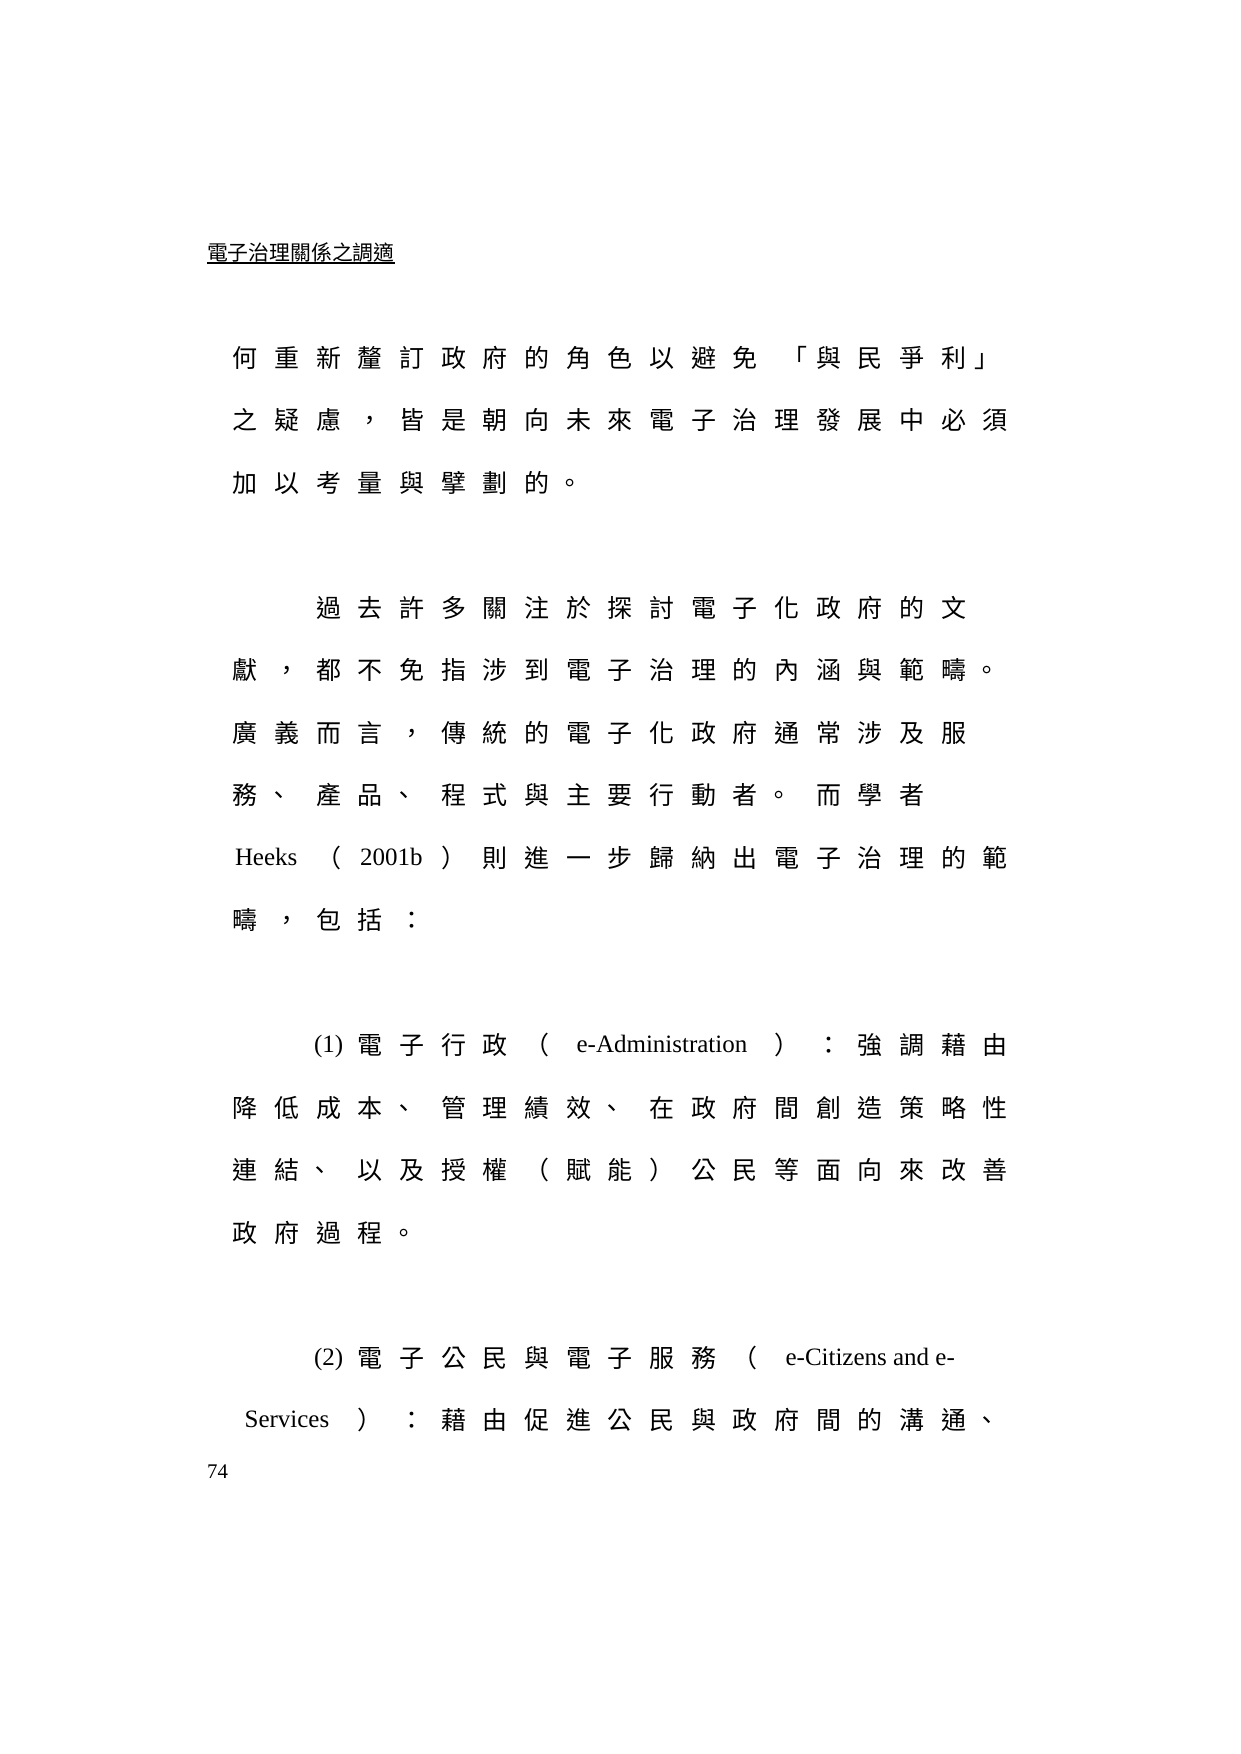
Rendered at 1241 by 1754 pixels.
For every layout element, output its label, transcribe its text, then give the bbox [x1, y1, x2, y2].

text (2)電子公民與電子服務（e-Citizens and e-Services）：藉由促進公民與政府間的溝通、 [224, 1314, 1016, 1439]
text 何重新釐訂政府的角色以避免「與民爭利」之疑慮，皆是朝向未來電子治理發展中必須加以考量與擘劃的。 [224, 314, 1016, 502]
text (1)電子行政（e-Administration）：強調藉由降低成本、管理績效、在政府間創造策略性連結、以及授權（賦能）公民等面向來改善政府過程。 [224, 1002, 1016, 1252]
text 過去許多關注於探討電子化政府的文獻，都不免指涉到電子治理的內涵與範疇。廣義而言，傳統的電子化政府通常涉及服務、產品、程式與主要行動者。而學者Heeks（2001b）則進一步歸納出電子治理的範疇，包括： [224, 564, 1016, 939]
